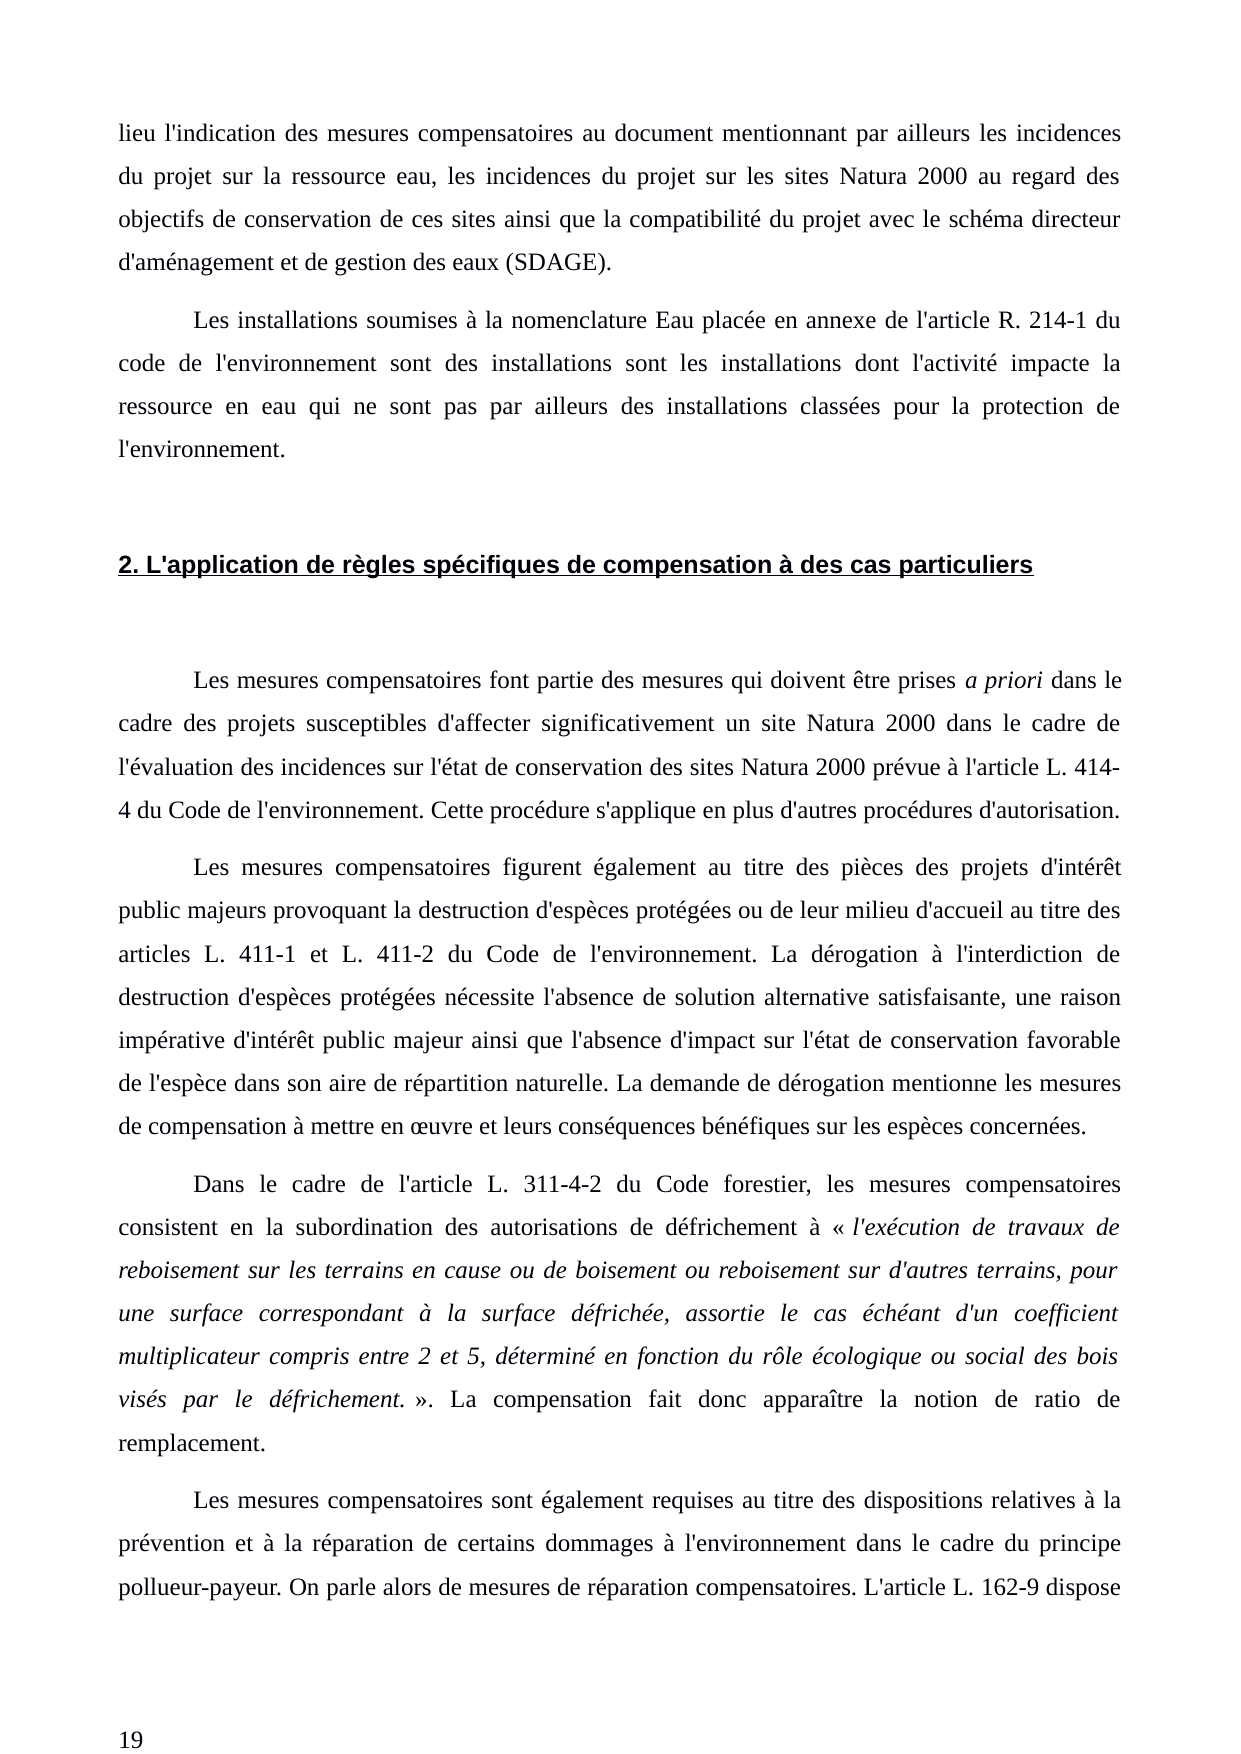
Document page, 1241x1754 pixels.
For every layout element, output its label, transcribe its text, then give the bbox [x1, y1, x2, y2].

text 2. L'application de règles spécifiques de compensation à des cas particuliers [118, 550, 1122, 579]
text Les mesures compensatoires sont également requises au titre des dispositions relatives à la prévention et à la réparation de certains dommages à l'environnement dans le cadre du principe pollueur-payeur. On parle alors de mesures de réparation compensatoires. L'article L. 162-9 dispose [118, 1485, 1122, 1600]
text Dans le cadre de l'article L. 311-4-2 du Code forestier, les mesures compensatoires consistent en la subordination des autorisations de défrichement à « l'exécution de travaux de reboisement sur les terrains en cause ou de boisement ou reboisement sur d'autres terrains, pour une surface correspondant à la surface défrichée, assortie le cas échéant d'un coefficient multiplicateur compris entre 2 et 5, déterminé en fonction du rôle écologique ou social des bois visés par le défrichement. ». La compensation fait donc apparaître la notion de ratio de remplacement. [118, 1169, 1122, 1456]
text Les mesures compensatoires font partie des mesures qui doivent être prises a priori dans le cadre des projets susceptibles d'affecter significativement un site Natura 2000 dans le cadre de l'évaluation des incidences sur l'état de conservation des sites Natura 2000 prévue à l'article L. 414-4 du Code de l'environnement. Cette procédure s'applique en plus d'autres procédures d'autorisation. [118, 665, 1122, 823]
text lieu l'indication des mesures compensatoires au document mentionnant par ailleurs les incidences du projet sur la ressource eau, les incidences du projet sur les sites Natura 2000 au regard des objectifs de conservation de ces sites ainsi que la compatibilité du projet avec le schéma directeur d'aménagement et de gestion des eaux (SDAGE). [118, 118, 1122, 276]
text Les installations soumises à la nomenclature Eau placée en annexe de l'article R. 214-1 du code de l'environnement sont des installations sont les installations dont l'activité impacte la ressource en eau qui ne sont pas par ailleurs des installations classées pour la protection de l'environnement. [118, 305, 1122, 463]
text Les mesures compensatoires figurent également au titre des pièces des projets d'intérêt public majeurs provoquant la destruction d'espèces protégées ou de leur milieu d'accueil au titre des articles L. 411-1 et L. 411-2 du Code de l'environnement. La dérogation à l'interdiction de destruction d'espèces protégées nécessite l'absence de solution alternative satisfaisante, une raison impérative d'intérêt public majeur ainsi que l'absence d'impact sur l'état de conservation favorable de l'espèce dans son aire de répartition naturelle. La demande de dérogation mentionne les mesures de compensation à mettre en œuvre et leurs conséquences bénéfiques sur les espèces concernées. [118, 852, 1122, 1140]
